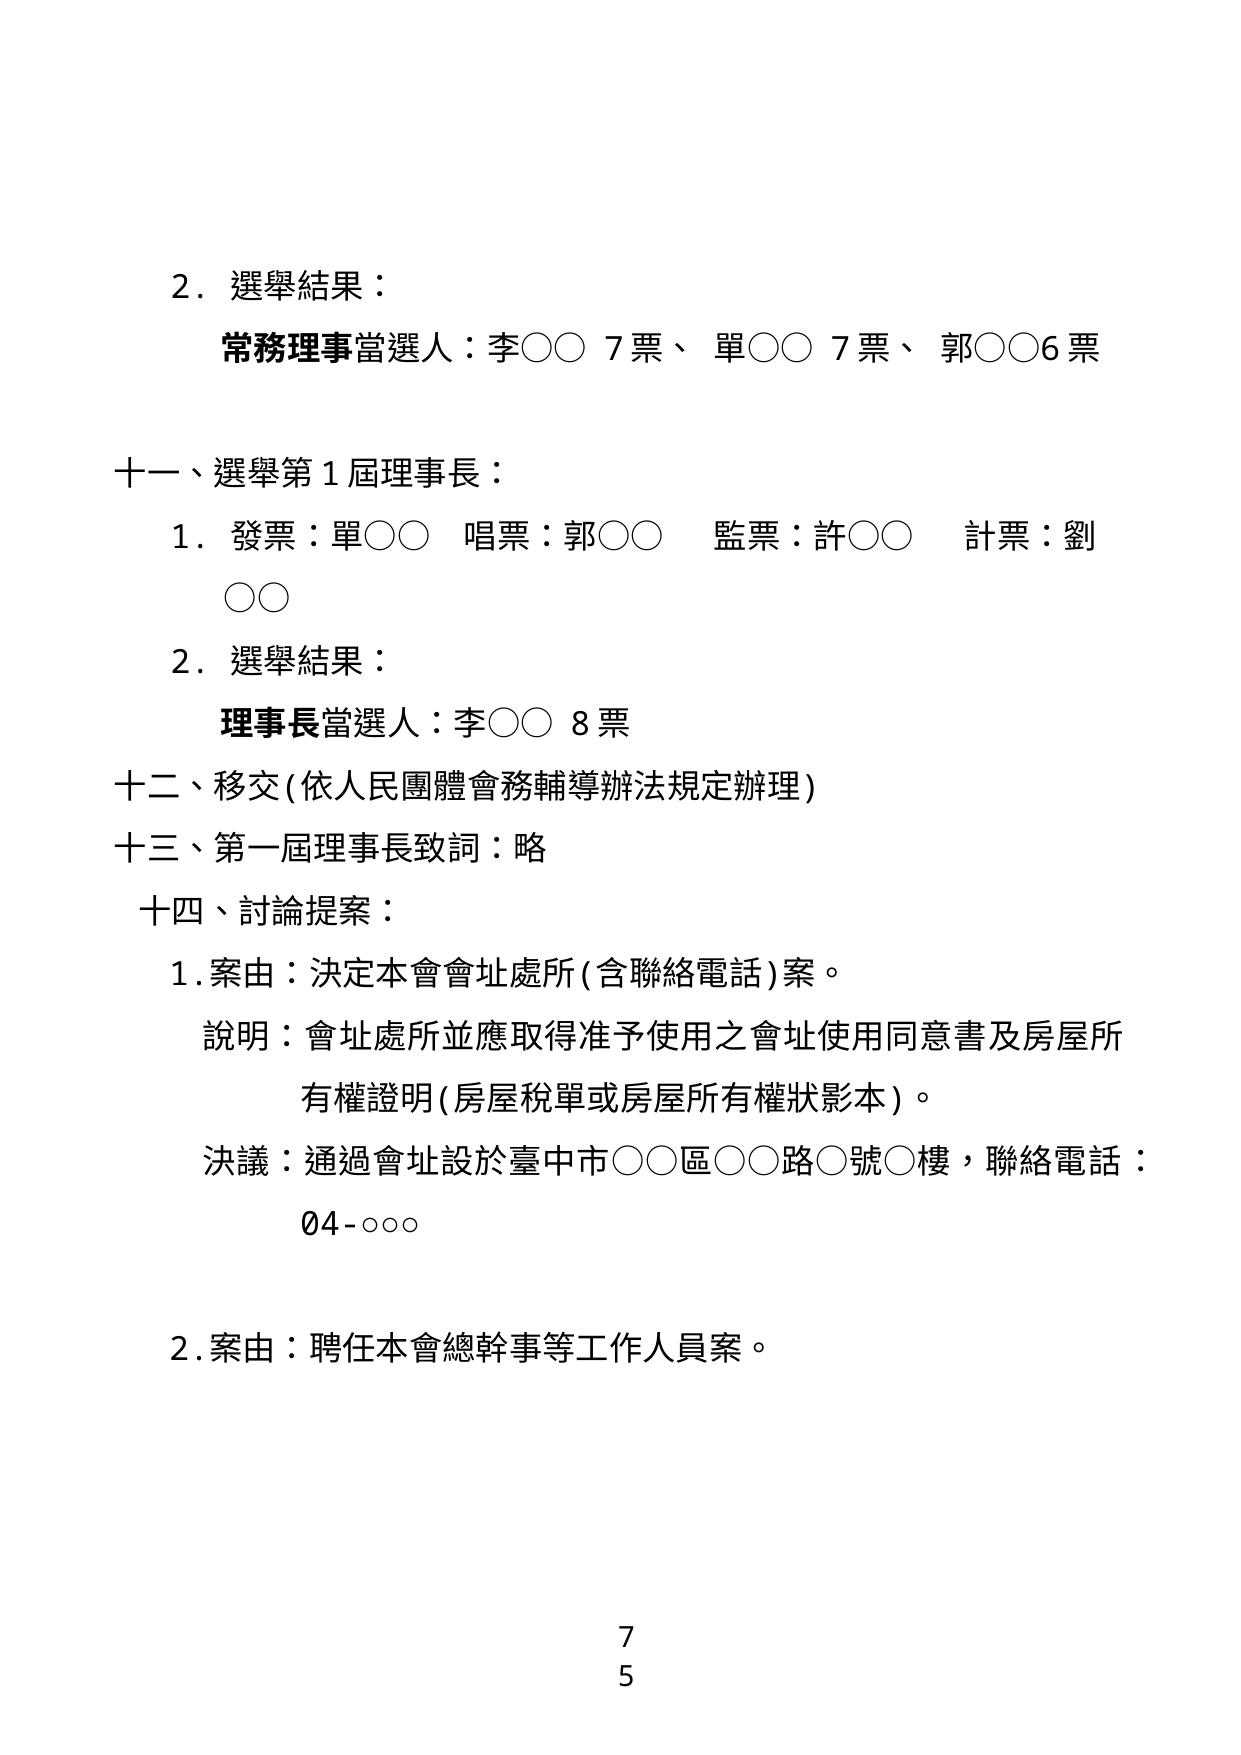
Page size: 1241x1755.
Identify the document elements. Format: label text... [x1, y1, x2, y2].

text 2. 選舉結果： [170, 245, 1124, 308]
text 決議：通過會址設於臺中市○○區○○路○號○樓，聯絡電話：04-○○○ [202, 1120, 1124, 1245]
text 1. 發票：單○○ 唱票：郭○○ 監票：許○○ 計票：劉○○ [170, 495, 1124, 620]
text 十一、選舉第1屆理事長： [113, 433, 1124, 495]
text 2.案由：聘任本會總幹事等工作人員案。 [169, 1308, 1124, 1370]
text 1.案由：決定本會會址處所(含聯絡電話)案。 [169, 933, 1124, 995]
text 常務理事當選人：李○○ 7票、 單○○ 7票、 郭○○6票 [170, 308, 1124, 370]
text 十三、第一屆理事長致詞：略 [113, 808, 1124, 870]
text 理事長當選人：李○○ 8票 [170, 683, 1124, 745]
text 十二、移交(依人民團體會務輔導辦法規定辦理) [113, 745, 1124, 808]
text 2. 選舉結果： [170, 620, 1124, 683]
text 說明：會址處所並應取得准予使用之會址使用同意書及房屋所有權證明(房屋稅單或房屋所有權狀影本)。 [202, 995, 1124, 1120]
text 十四、討論提案： [138, 870, 1124, 933]
